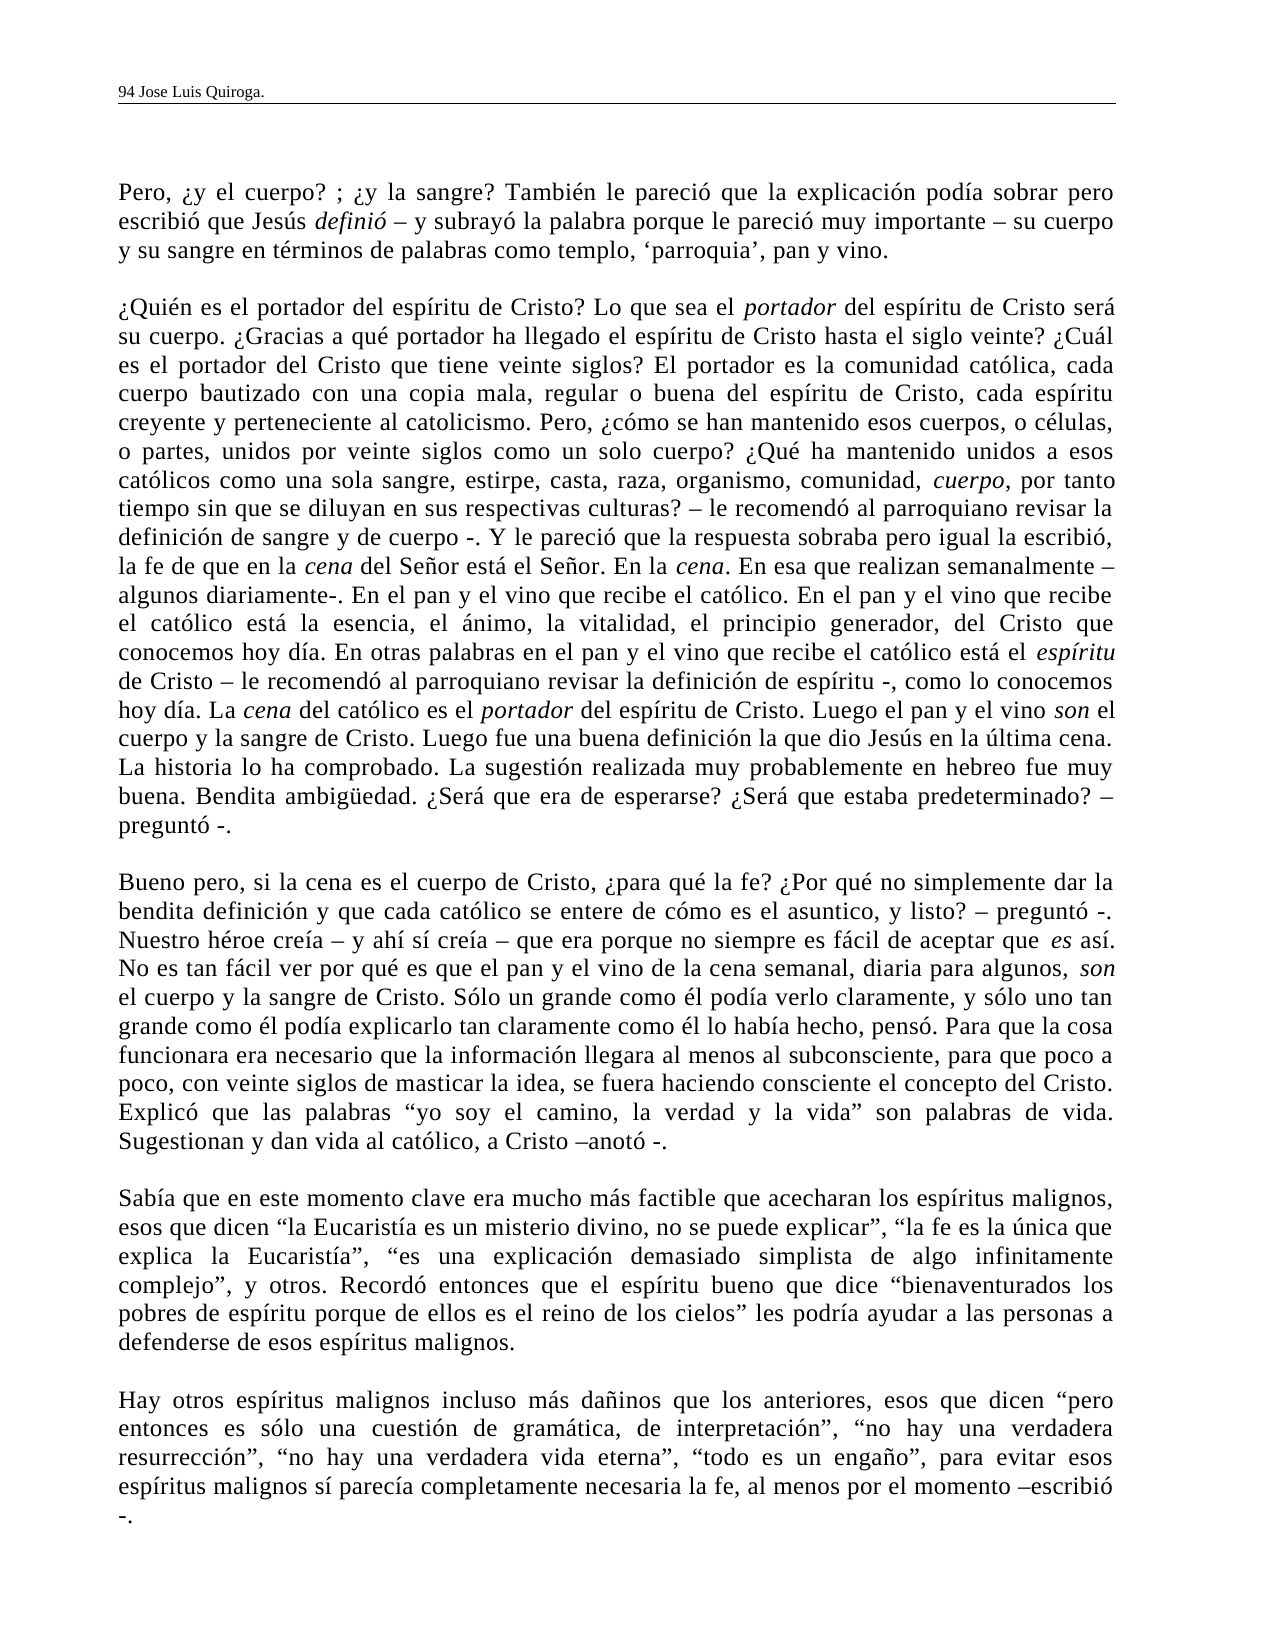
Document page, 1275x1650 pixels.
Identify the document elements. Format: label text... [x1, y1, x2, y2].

text Sabía que en este momento clave era mucho más factible que acecharan los espíritus malignos, esos que dicen “la Eucaristía es un misterio divino, no se puede explicar”, “la fe es la única que explica la Eucaristía”, “es una explicación demasiado simplista de algo infinitamente complejo”, y otros. Recordó entonces que el espíritu bueno que dice “bienaventurados los pobres de espíritu porque de ellos es el reino de los cielos” les podría ayudar a las personas a defenderse de esos espíritus malignos. [118, 1183, 1116, 1356]
text Pero, ¿y el cuerpo? ; ¿y la sangre? También le pareció que la explicación podía sobrar pero escribió que Jesús definió – y subrayó la palabra porque le pareció muy importante – su cuerpo y su sangre en términos de palabras como templo, ‘parroquia’, pan y vino. [118, 177, 1116, 263]
text Hay otros espíritus malignos incluso más dañinos que los anteriores, esos que dicen “pero entonces es sólo una cuestión de gramática, de interpretación”, “no hay una verdadera resurrección”, “no hay una verdadera vida eterna”, “todo es un engaño”, para evitar esos espíritus malignos sí parecía completamente necesaria la fe, al menos por el momento –escribió -. [118, 1385, 1116, 1528]
text Bueno pero, si la cena es el cuerpo de Cristo, ¿para qué la fe? ¿Por qué no simplemente dar la bendita definición y que cada católico se entere de cómo es el asuntico, y listo? – preguntó -. Nuestro héroe creía – y ahí sí creía – que era porque no siempre es fácil de aceptar que es así. No es tan fácil ver por qué es que el pan y el vino de la cena semanal, diaria para algunos, son el cuerpo y la sangre de Cristo. Sólo un grande como él podía verlo claramente, y sólo uno tan grande como él podía explicarlo tan claramente como él lo había hecho, pensó. Para que la cosa funcionara era necesario que la información llegara al menos al subconsciente, para que poco a poco, con veinte siglos de masticar la idea, se fuera haciendo consciente el concepto del Cristo. Explicó que las palabras “yo soy el camino, la verdad y la vida” son palabras de vida. Sugestionan y dan vida al católico, a Cristo –anotó -. [118, 867, 1116, 1155]
text ¿Quién es el portador del espíritu de Cristo? Lo que sea el portador del espíritu de Cristo será su cuerpo. ¿Gracias a qué portador ha llegado el espíritu de Cristo hasta el siglo veinte? ¿Cuál es el portador del Cristo que tiene veinte siglos? El portador es la comunidad católica, cada cuerpo bautizado con una copia mala, regular o buena del espíritu de Cristo, cada espíritu creyente y perteneciente al catolicismo. Pero, ¿cómo se han mantenido esos cuerpos, o células, o partes, unidos por veinte siglos como un solo cuerpo? ¿Qué ha mantenido unidos a esos católicos como una sola sangre, estirpe, casta, raza, organismo, comunidad, cuerpo, por tanto tiempo sin que se diluyan en sus respectivas culturas? – le recomendó al parroquiano revisar la definición de sangre y de cuerpo -. Y le pareció que la respuesta sobraba pero igual la escribió, la fe de que en la cena del Señor está el Señor. En la cena. En esa que realizan semanalmente –algunos diariamente-. En el pan y el vino que recibe el católico. En el pan y el vino que recibe el católico está la esencia, el ánimo, la vitalidad, el principio generador, del Cristo que conocemos hoy día. En otras palabras en el pan y el vino que recibe el católico está el espíritu de Cristo – le recomendó al parroquiano revisar la definición de espíritu -, como lo conocemos hoy día. La cena del católico es el portador del espíritu de Cristo. Luego el pan y el vino son el cuerpo y la sangre de Cristo. Luego fue una buena definición la que dio Jesús en la última cena. La historia lo ha comprobado. La sugestión realizada muy probablemente en hebreo fue muy buena. Bendita ambigüedad. ¿Será que era de esperarse? ¿Será que estaba predeterminado? – preguntó -. [118, 292, 1116, 838]
